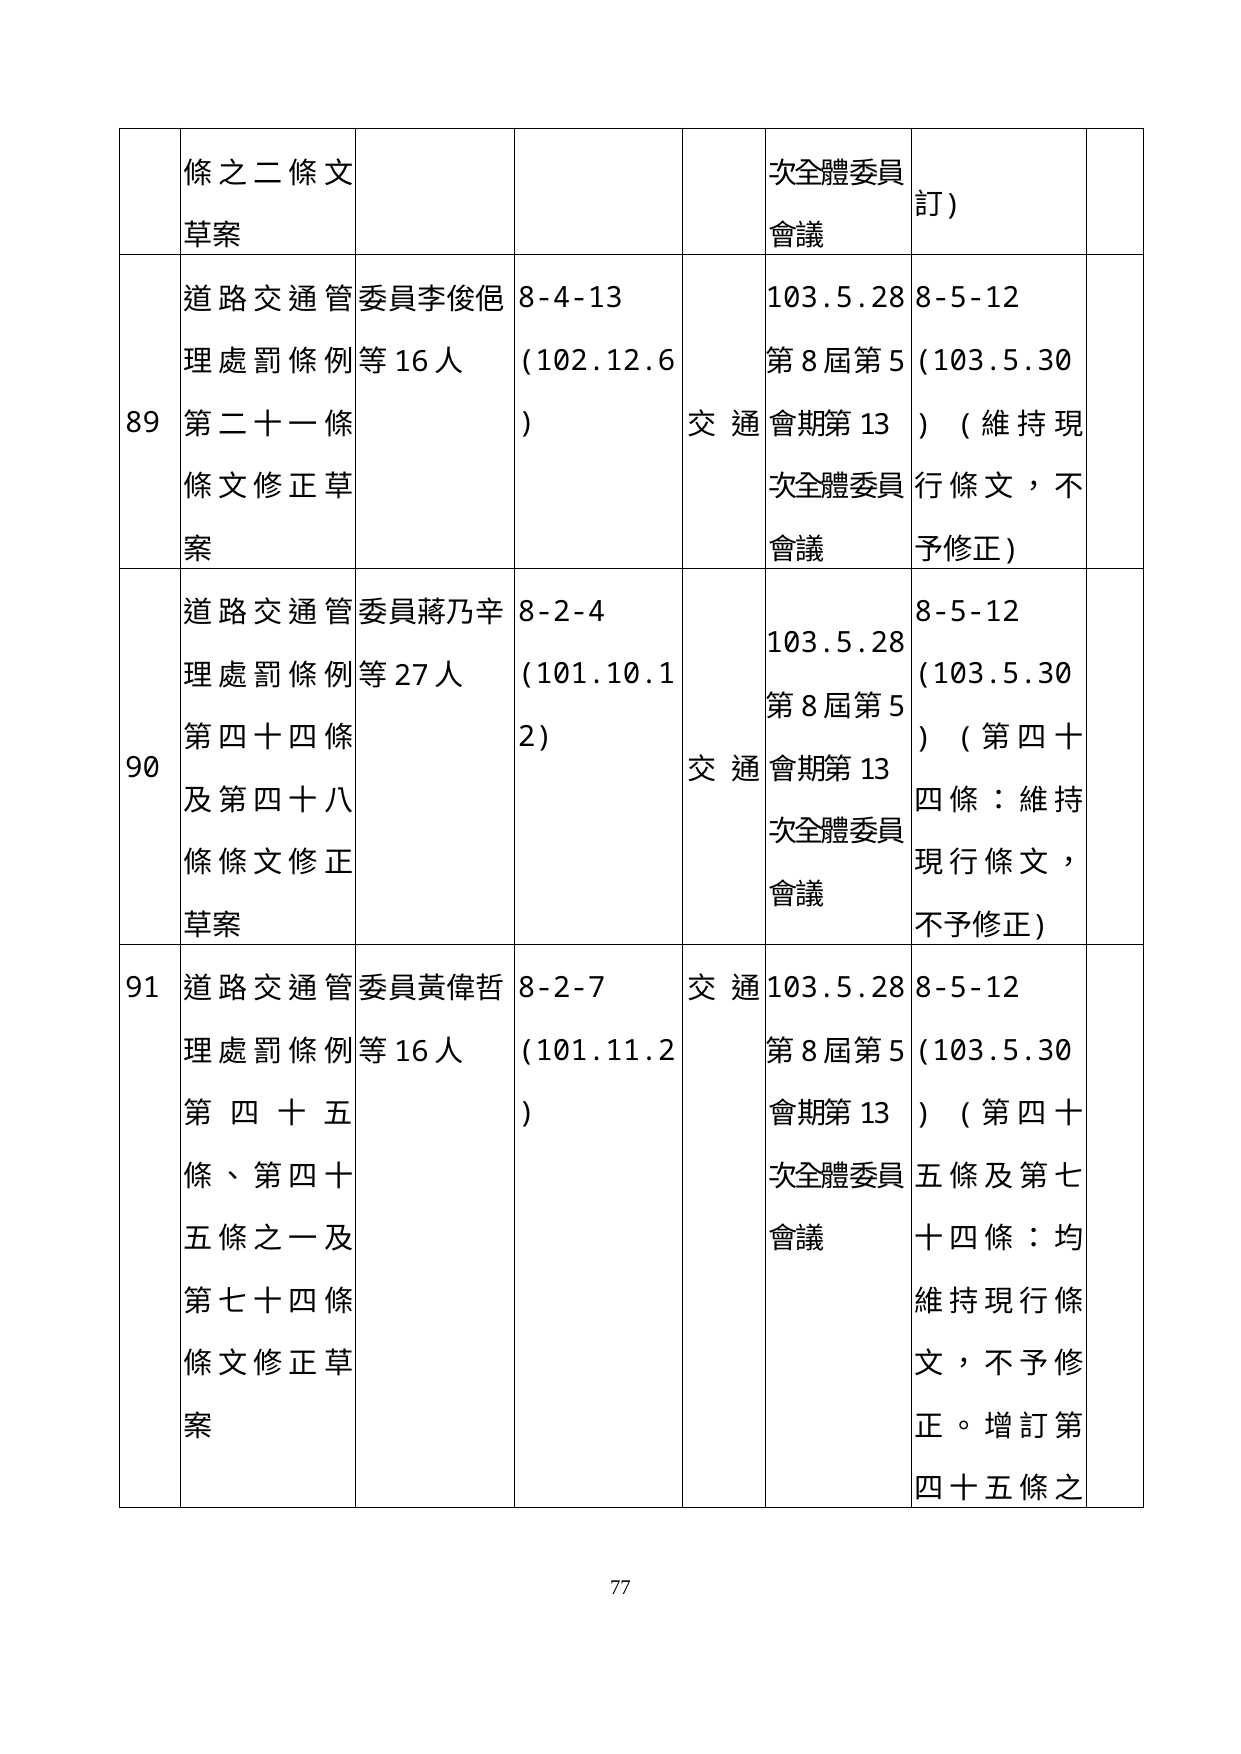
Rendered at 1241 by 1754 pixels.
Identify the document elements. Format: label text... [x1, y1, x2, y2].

table_cell 103.5.28 第8屆第5會期第13次全體委員會議 [766, 945, 911, 1507]
table_cell 委員黃偉哲等16人 [356, 945, 514, 1507]
table_cell [1087, 129, 1143, 254]
table_cell [1087, 569, 1143, 943]
table_cell [683, 129, 765, 254]
table_cell 8-5-12 (103.5.30) (第四十四條：維持現行條文，不予修正) [912, 569, 1086, 943]
table_cell [120, 255, 180, 567]
table_cell 8-2-7 (101.11.2) [515, 945, 682, 1507]
table_cell 次全體委員會議 [766, 129, 911, 254]
table_cell 8-2-4 (101.10.12) [515, 569, 682, 943]
table_cell 委員蔣乃辛等27人 [356, 569, 514, 943]
table_cell [1087, 255, 1143, 567]
table_cell 103.5.28 第8屆第5會期第13次全體委員會議 [766, 569, 911, 943]
table_cell 8-5-12 (103.5.30) (維持現行條文，不予修正) [912, 255, 1086, 567]
table_cell 道路交通管理處罰條例第四十五條、第四十五條之一及第七十四條條文修正草案 [181, 945, 355, 1507]
table_cell [120, 945, 180, 1507]
table_cell 交 通 [683, 569, 765, 943]
table_cell [120, 569, 180, 943]
table_cell [120, 129, 180, 254]
table_cell [356, 129, 514, 254]
table_cell 交 通 [683, 255, 765, 567]
table_cell 交 通 [683, 945, 765, 1507]
table_cell [1087, 945, 1143, 1507]
table_cell 條之二條文草案 [181, 129, 355, 254]
table_cell 道路交通管理處罰條例第四十四條及第四十八條條文修正草案 [181, 569, 355, 943]
table_cell [515, 129, 682, 254]
table_cell 道路交通管理處罰條例第二十一條條文修正草案 [181, 255, 355, 567]
table_cell 8-5-12 (103.5.30) (第四十五條及第七十四條：均維持現行條文，不予修正。增訂第四十五條之 [912, 945, 1086, 1507]
table_cell 委員李俊俋等16人 [356, 255, 514, 567]
table_cell 103.5.28 第8屆第5會期第13次全體委員會議 [766, 255, 911, 567]
table_cell 訂) [912, 129, 1086, 254]
table_cell 8-4-13 (102.12.6) [515, 255, 682, 567]
